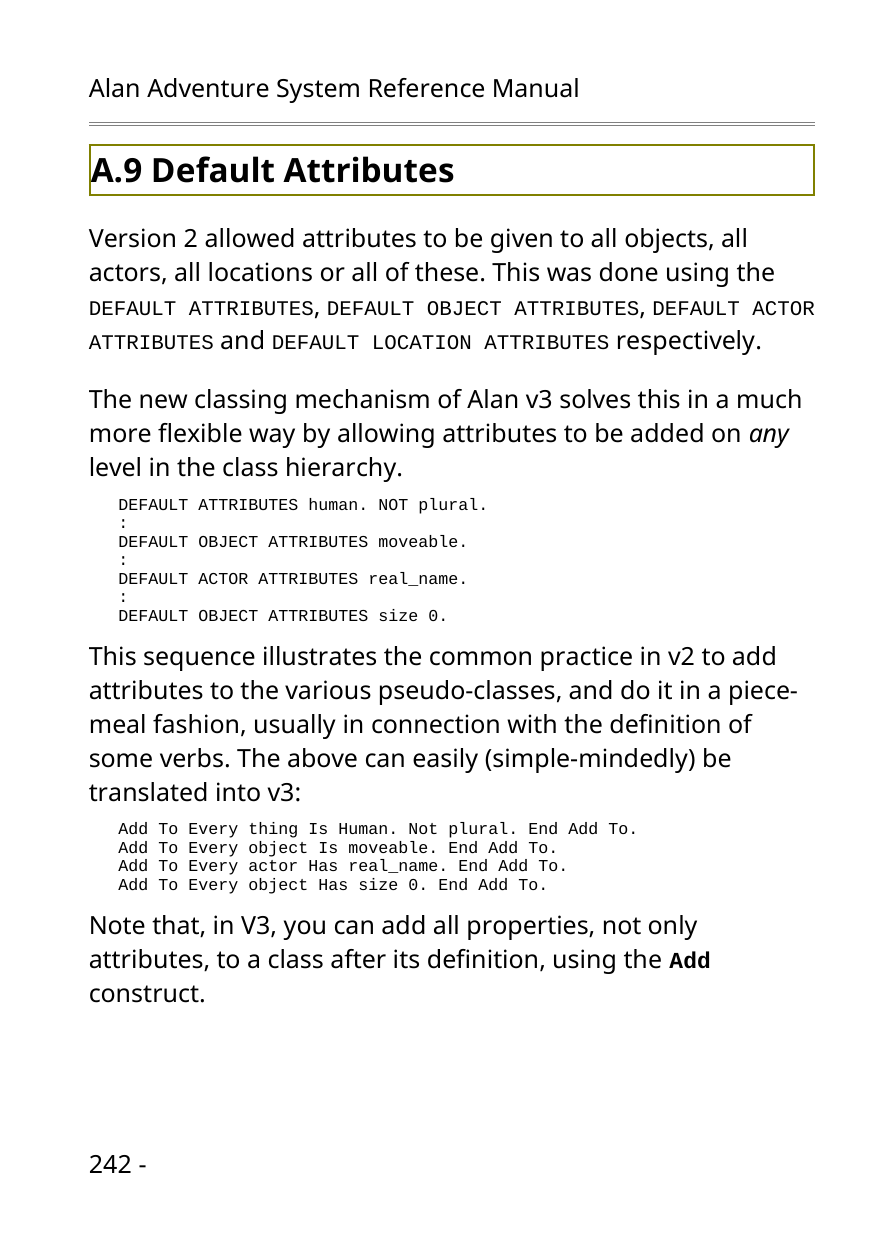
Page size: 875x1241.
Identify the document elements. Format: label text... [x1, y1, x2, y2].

text Add To Every thing Is Human. Not plural. End Add To. [118, 821, 815, 840]
subtitle Default Attributes [91, 146, 813, 194]
text Add To Every object Has size 0. End Add To. [118, 877, 815, 895]
text Note that, in V3, you can add all properties, not only attributes, to a class after its definition, using the Add construct. [88, 908, 815, 1010]
text This sequence illustrates the common practice in v2 to add attributes to the various pseudo-classes, and do it in a piece-meal fashion, usually in connection with the definition of some verbs. The above can easily (simple-mindedly) be translated into v3: [88, 639, 815, 809]
text DEFAULT ATTRIBUTES human. NOT plural. : DEFAULT OBJECT ATTRIBUTES moveable. : DEFAULT ACTOR ATTRIBUTES real_name. : DEFAULT OBJECT ATTRIBUTES size 0. [118, 497, 815, 626]
text Version 2 allowed attributes to be given to all objects, all actors, all locations or all of these. This was done using the DEFAULT ATTRIBUTES, DEFAULT OBJECT ATTRIBUTES, DEFAULT ACTOR ATTRIBUTES and DEFAULT LOCATION ATTRIBUTES respectively. [88, 221, 815, 357]
text Add To Every actor Has real_name. End Add To. [118, 858, 815, 877]
text Add To Every object Is moveable. End Add To. [118, 840, 815, 858]
text The new classing mechanism of Alan v3 solves this in a much more flexible way by allowing attributes to be added on any level in the class hierarchy. [88, 382, 815, 484]
